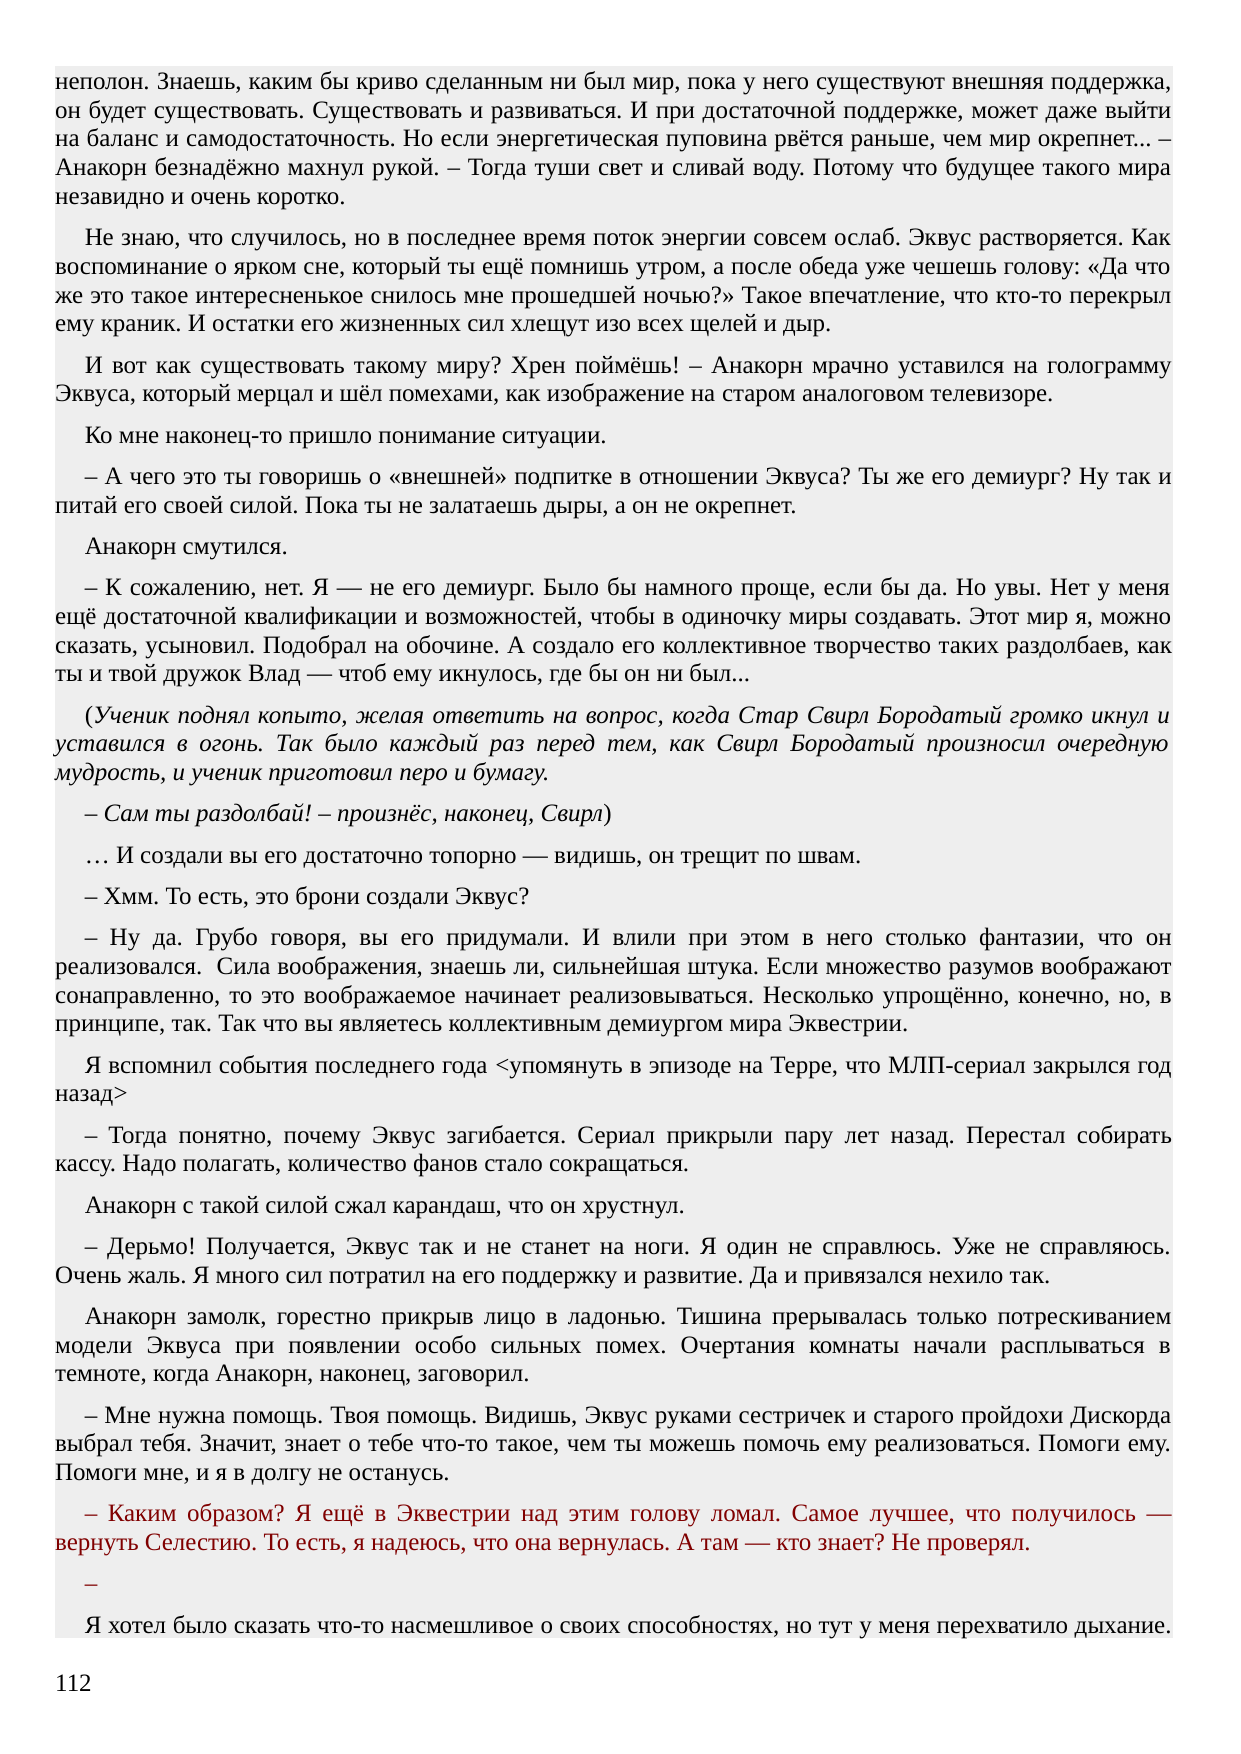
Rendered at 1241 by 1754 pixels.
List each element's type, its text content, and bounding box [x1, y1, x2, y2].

text – Дерьмо! Получается, Эквус так и не станет на ноги. Я один не справлюсь. Уже не справляюсь. Очень жаль. Я много сил потратил на его поддержку и развитие. Да и привязался нехило так. [55, 1231, 1173, 1288]
text – Сам ты раздолбай! – произнёс, наконец, Свирл) [55, 798, 1173, 827]
text – Мне нужна помощь. Твоя помощь. Видишь, Эквус руками сестричек и старого пройдохи Дискорда выбрал тебя. Значит, знает о тебе что-то такое, чем ты можешь помочь ему реализоваться. Помоги ему. Помоги мне, и я в долгу не останусь. [55, 1400, 1173, 1486]
text Я вспомнил события последнего года <упомянуть в эпизоде на Терре, что МЛП-сериал закрылся год назад> [55, 1050, 1173, 1107]
text – А чего это ты говоришь о «внешней» подпитке в отношении Эквуса? Ты же его демиург? Ну так и питай его своей силой. Пока ты не залатаешь дыры, а он не окрепнет. [55, 461, 1173, 518]
text Анакорн смутился. [55, 531, 1173, 560]
text – [55, 1568, 1173, 1597]
text И вот как существовать такому миру? Хрен поймёшь! – Анакорн мрачно уставился на голограмму Эквуса, который мерцал и шёл помехами, как изображение на старом аналоговом телевизоре. [55, 350, 1173, 407]
text Анакорн с такой силой сжал карандаш, что он хрустнул. [55, 1190, 1173, 1218]
text – Ну да. Грубо говоря, вы его придумали. И влили при этом в него столько фантазии, что он реализовался. Сила воображения, знаешь ли, сильнейшая штука. Если множество разумов воображают сонаправленно, то это воображаемое начинает реализовываться. Несколько упрощённо, конечно, но, в принципе, так. Так что вы являетесь коллективным демиургом мира Эквестрии. [55, 922, 1173, 1037]
text Ко мне наконец-то пришло понимание ситуации. [55, 420, 1173, 448]
text – К сожалению, нет. Я — не его демиург. Было бы намного проще, если бы да. Но увы. Нет у меня ещё достаточной квалификации и возможностей, чтобы в одиночку миры создавать. Этот мир я, можно сказать, усыновил. Подобрал на обочине. А создало его коллективное творчество таких раздолбаев, как ты и твой дружок Влад — чтоб ему икнулось, где бы он ни был... [55, 572, 1173, 687]
text Не знаю, что случилось, но в последнее время поток энергии совсем ослаб. Эквус растворяется. Как воспоминание о ярком сне, который ты ещё помнишь утром, а после обеда уже чешешь голову: «Да что же это такое интересненькое снилось мне прошедшей ночью?» Такое впечатление, что кто-то перекрыл ему краник. И остатки его жизненных сил хлещут изо всех щелей и дыр. [55, 222, 1173, 337]
text Я хотел было сказать что-то насмешливое о своих способностях, но тут у меня перехватило дыхание. [55, 1610, 1173, 1638]
text … И создали вы его достаточно топорно — видишь, он трещит по швам. [55, 840, 1173, 868]
text – Каким образом? Я ещё в Эквестрии над этим голову ломал. Самое лучшее, что получилось — вернуть Селестию. То есть, я надеюсь, что она вернулась. А там — кто знает? Не проверял. [55, 1498, 1173, 1556]
text – Хмм. То есть, это брони создали Эквус? [55, 881, 1173, 910]
text (Ученик поднял копыто, желая ответить на вопрос, когда Стар Свирл Бородатый громко икнул и уставился в огонь. Так было каждый раз перед тем, как Свирл Бородатый произносил очередную мудрость, и ученик приготовил перо и бумагу. [55, 700, 1173, 786]
text Анакорн замолк, горестно прикрыв лицо в ладонью. Тишина прерывалась только потрескиванием модели Эквуса при появлении особо сильных помех. Очертания комнаты начали расплываться в темноте, когда Анакорн, наконец, заговорил. [55, 1301, 1173, 1387]
text – Тогда понятно, почему Эквус загибается. Сериал прикрыли пару лет назад. Перестал собирать кассу. Надо полагать, количество фанов стало сокращаться. [55, 1120, 1173, 1177]
text неполон. Знаешь, каким бы криво сделанным ни был мир, пока у него существуют внешняя поддержка, он будет существовать. Существовать и развиваться. И при достаточной поддержке, может даже выйти на баланс и самодостаточность. Но если энергетическая пуповина рвётся раньше, чем мир окрепнет... – Анакорн безнадёжно махнул рукой. – Тогда туши свет и сливай воду. Потому что будущее такого мира незавидно и очень коротко. [55, 66, 1173, 210]
